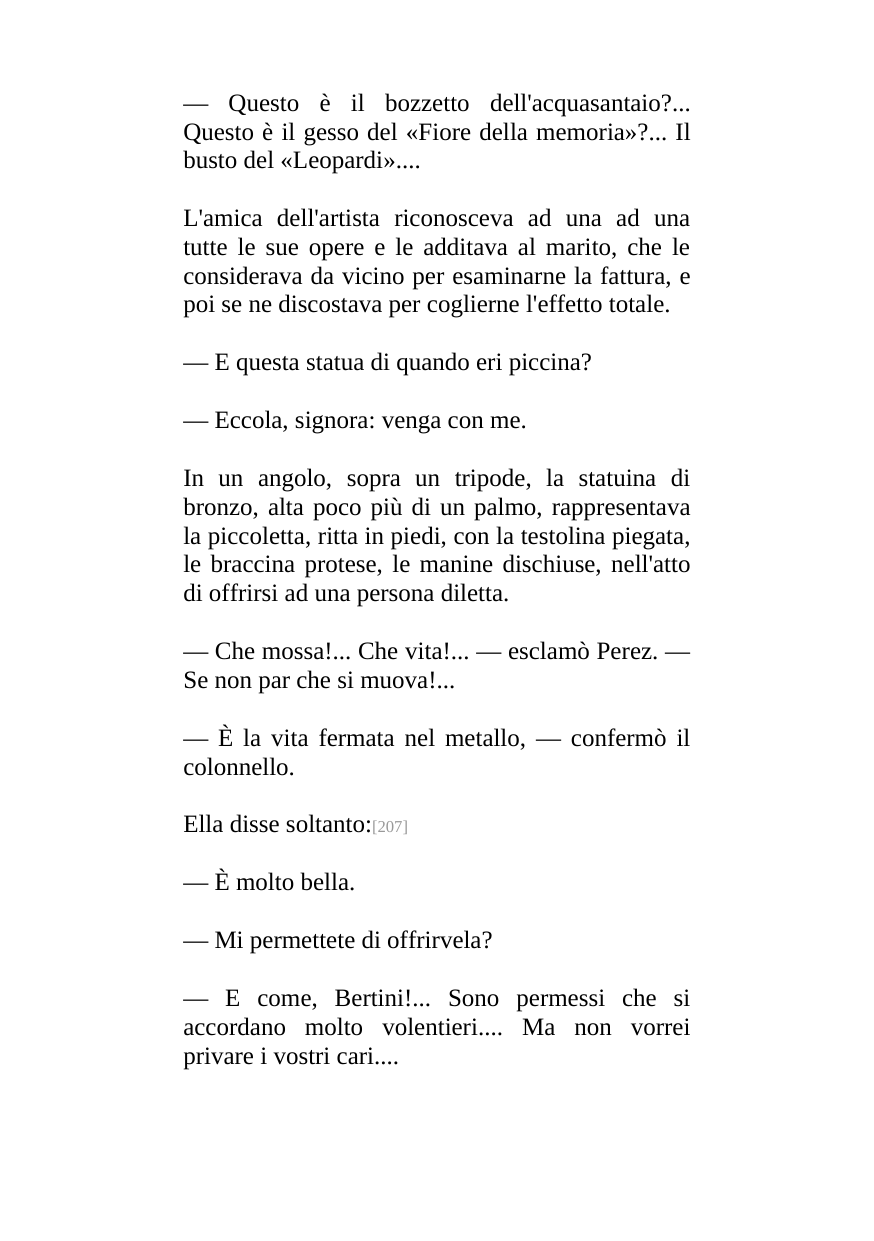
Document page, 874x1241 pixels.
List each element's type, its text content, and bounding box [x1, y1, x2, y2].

text — È la vita fermata nel metallo, — confermò il colonnello. [183, 723, 691, 780]
text Ella disse soltanto:[207] [183, 809, 691, 838]
text — E come, Bertini!... Sono permessi che si accordano molto volentieri.... Ma non vorrei privare i vostri cari.... [183, 983, 691, 1069]
text In un angolo, sopra un tripode, la statuina di bronzo, alta poco più di un palmo, rappresentava la piccoletta, ritta in piedi, con la testolina piegata, le braccina protese, le manine dischiuse, nell'atto di offrirsi ad una persona diletta. [183, 463, 691, 607]
text — Mi permettete di offrirvela? [183, 925, 691, 954]
text — Che mossa!... Che vita!... — esclamò Perez. — Se non par che si muova!... [183, 636, 691, 694]
text — Questo è il bozzetto dell'acquasantaio?... Questo è il gesso del «Fiore della memoria»?... Il busto del «Leopardi».... [183, 88, 691, 174]
text L'amica dell'artista riconosceva ad una ad una tutte le sue opere e le additava al marito, che le considerava da vicino per esaminarne la fattura, e poi se ne discostava per coglierne l'effetto totale. [183, 203, 691, 318]
text — E questa statua di quando eri piccina? [183, 347, 691, 376]
text — È molto bella. [183, 867, 691, 896]
text — Eccola, signora: venga con me. [183, 405, 691, 434]
